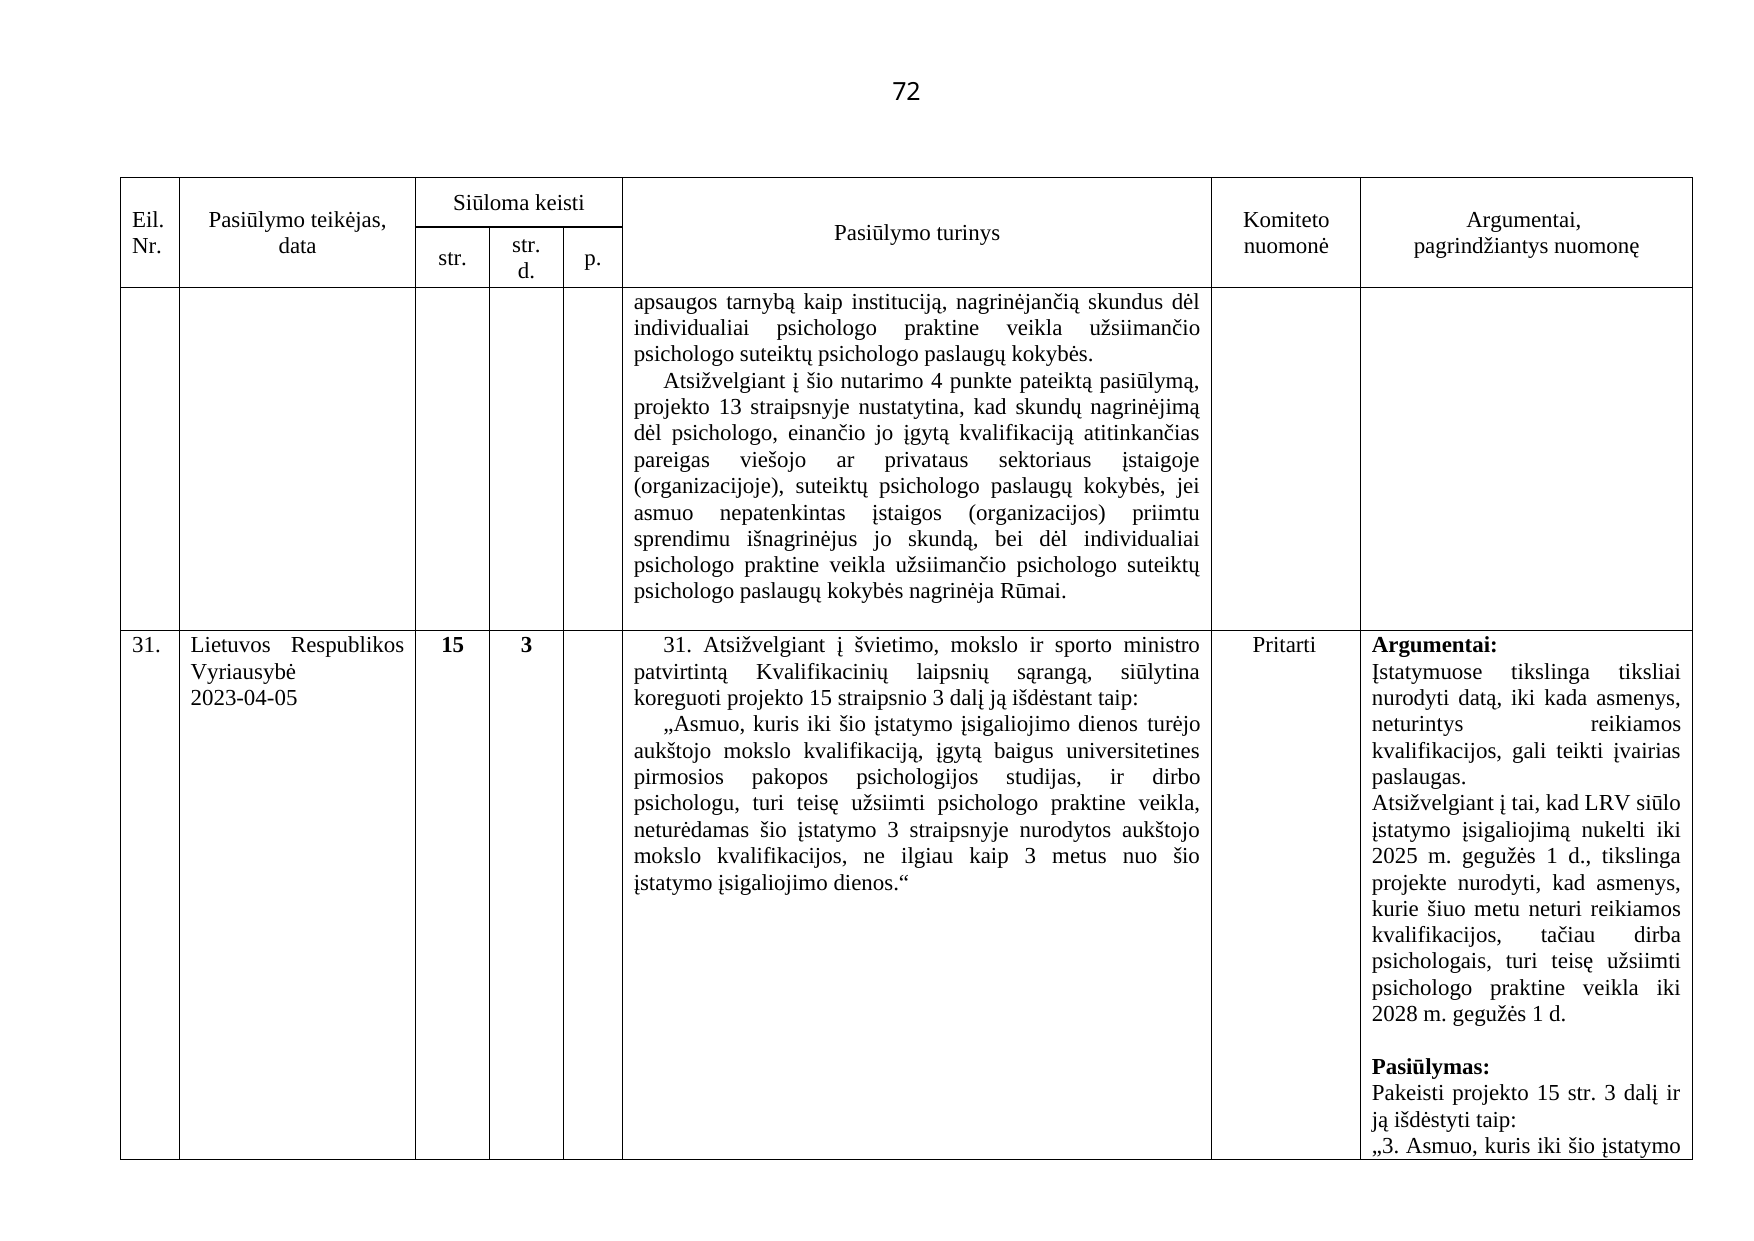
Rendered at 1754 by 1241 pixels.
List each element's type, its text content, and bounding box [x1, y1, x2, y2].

table_header Pasiūlymo turinys [623, 178, 1211, 287]
table_header Eil. Nr. [121, 178, 179, 287]
table_cell [121, 288, 179, 630]
table_cell str. d. [490, 228, 563, 287]
table_cell 3 [490, 631, 563, 1158]
table_cell [564, 288, 622, 630]
table_header Pasiūlymo teikėjas, data [180, 178, 415, 287]
table_cell [416, 288, 489, 630]
table_cell Argumentai: Įstatymuose tikslinga tiksliai nurodyti datą, iki kada asmenys, neturintys reikiamos kvalifikacijos, gali teikti įvairias paslaugas. Atsižvelgiant į tai, kad LRV siūlo įstatymo įsigaliojimą nukelti iki 2025 m. gegužės 1 d., tikslinga projekte nurodyti, kad asmenys, kurie šiuo metu neturi reikiamos kvalifikacijos, tačiau dirba psichologais, turi teisę užsiimti psichologo praktine veikla iki 2028 m. gegužės 1 d. Pasiūlymas: Pakeisti projekto 15 str. 3 dalį ir ją išdėstyti taip: „3. Asmuo, kuris iki šio įstatymo [1361, 631, 1692, 1158]
table_cell apsaugos tarnybą kaip instituciją, nagrinėjančią skundus dėl individualiai psichologo praktine veikla užsiimančio psichologo suteiktų psichologo paslaugų kokybės. Atsižvelgiant į šio nutarimo 4 punkte pateiktą pasiūlymą, projekto 13 straipsnyje nustatytina, kad skundų nagrinėjimą dėl psichologo, einančio jo įgytą kvalifikaciją atitinkančias pareigas viešojo ar privataus sektoriaus įstaigoje (organizacijoje), suteiktų psichologo paslaugų kokybės, jei asmuo nepatenkintas įstaigos (organizacijos) priimtu sprendimu išnagrinėjus jo skundą, bei dėl individualiai psichologo praktine veikla užsiimančio psichologo suteiktų psichologo paslaugų kokybės nagrinėja Rūmai. [623, 288, 1211, 630]
table_cell [121, 631, 179, 1158]
table_cell 31. Atsižvelgiant į švietimo, mokslo ir sporto ministro patvirtintą Kvalifikacinių laipsnių sąrangą, siūlytina koreguoti projekto 15 straipsnio 3 dalį ją išdėstant taip: „Asmuo, kuris iki šio įstatymo įsigaliojimo dienos turėjo aukštojo mokslo kvalifikaciją, įgytą baigus universitetines pirmosios pakopos psichologijos studijas, ir dirbo psichologu, turi teisę užsiimti psichologo praktine veikla, neturėdamas šio įstatymo 3 straipsnyje nurodytos aukštojo mokslo kvalifikacijos, ne ilgiau kaip 3 metus nuo šio įstatymo įsigaliojimo dienos.“ [623, 631, 1211, 1158]
table_cell [1361, 288, 1692, 630]
table_cell [490, 288, 563, 630]
table_cell Lietuvos Respublikos Vyriausybė 2023-04-05 [180, 631, 415, 1158]
table_cell [564, 631, 622, 1158]
table_cell Pritarti [1212, 631, 1360, 1158]
table_cell [180, 288, 415, 630]
table_header Siūloma keisti [416, 178, 622, 226]
table_header Argumentai, pagrindžiantys nuomonę [1361, 178, 1692, 287]
table_cell str. [416, 228, 489, 287]
table_cell 15 [416, 631, 489, 1158]
table_cell [1212, 288, 1360, 630]
table_cell p. [564, 228, 622, 287]
table_header Komiteto nuomonė [1212, 178, 1360, 287]
